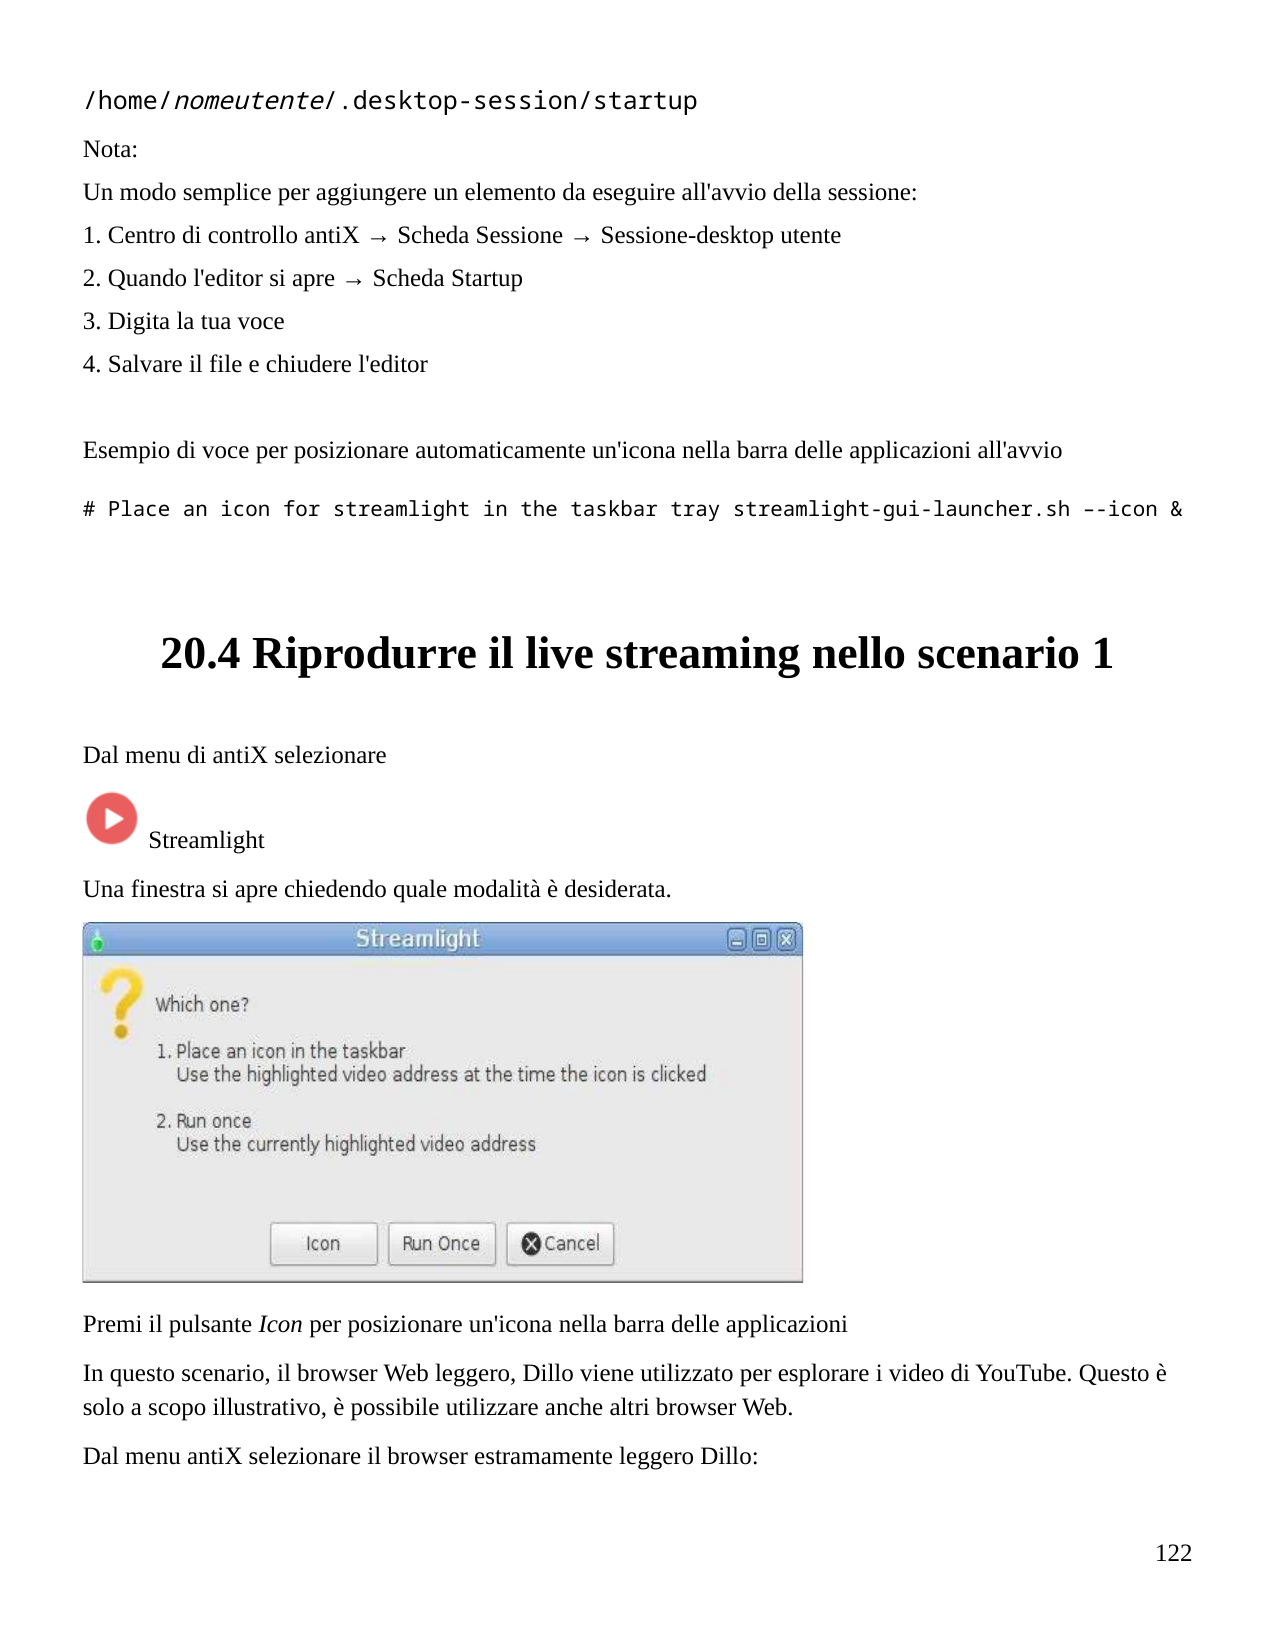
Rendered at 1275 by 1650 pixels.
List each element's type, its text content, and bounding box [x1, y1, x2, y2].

text 4. Salvare il file e chiudere l'editor [83, 349, 1192, 378]
text Dal menu antiX selezionare il browser estramamente leggero Dillo: [83, 1441, 1192, 1470]
text 2. Quando l'editor si apre → Scheda Startup [83, 263, 1192, 292]
text Streamlight [83, 789, 1192, 853]
text Un modo semplice per aggiungere un elemento da eseguire all'avvio della sessione: [83, 177, 1192, 206]
text /home/nomeutente/.desktop-session/startup [83, 83, 1192, 117]
text Nota: [83, 134, 1192, 162]
text 3. Digita la tua voce [83, 306, 1192, 335]
text Esempio di voce per posizionare automaticamente un'icona nella barra delle applicazioni all'avvio [83, 436, 1192, 464]
text 1. Centro di controllo antiX → Scheda Sessione → Sessione-desktop utente [83, 220, 1192, 249]
picture [82, 922, 804, 1283]
text Una finestra si apre chiedendo quale modalità è desiderata. [83, 874, 1192, 903]
text In questo scenario, il browser Web leggero, Dillo viene utilizzato per esplorare i video di YouTube. Questo è solo a scopo illustrativo, è possibile utilizzare anche altri browser Web. [83, 1358, 1192, 1421]
text # Place an icon for streamlight in the taskbar tray streamlight-gui-launcher.sh –-icon & [83, 494, 1192, 522]
text Dal menu di antiX selezionare [83, 740, 1192, 769]
subtitle 20.4 Riprodurre il live streaming nello scenario 1 [83, 626, 1192, 678]
picture [82, 789, 142, 849]
text Premi il pulsante Icon per posizionare un'icona nella barra delle applicazioni [83, 1309, 1192, 1337]
